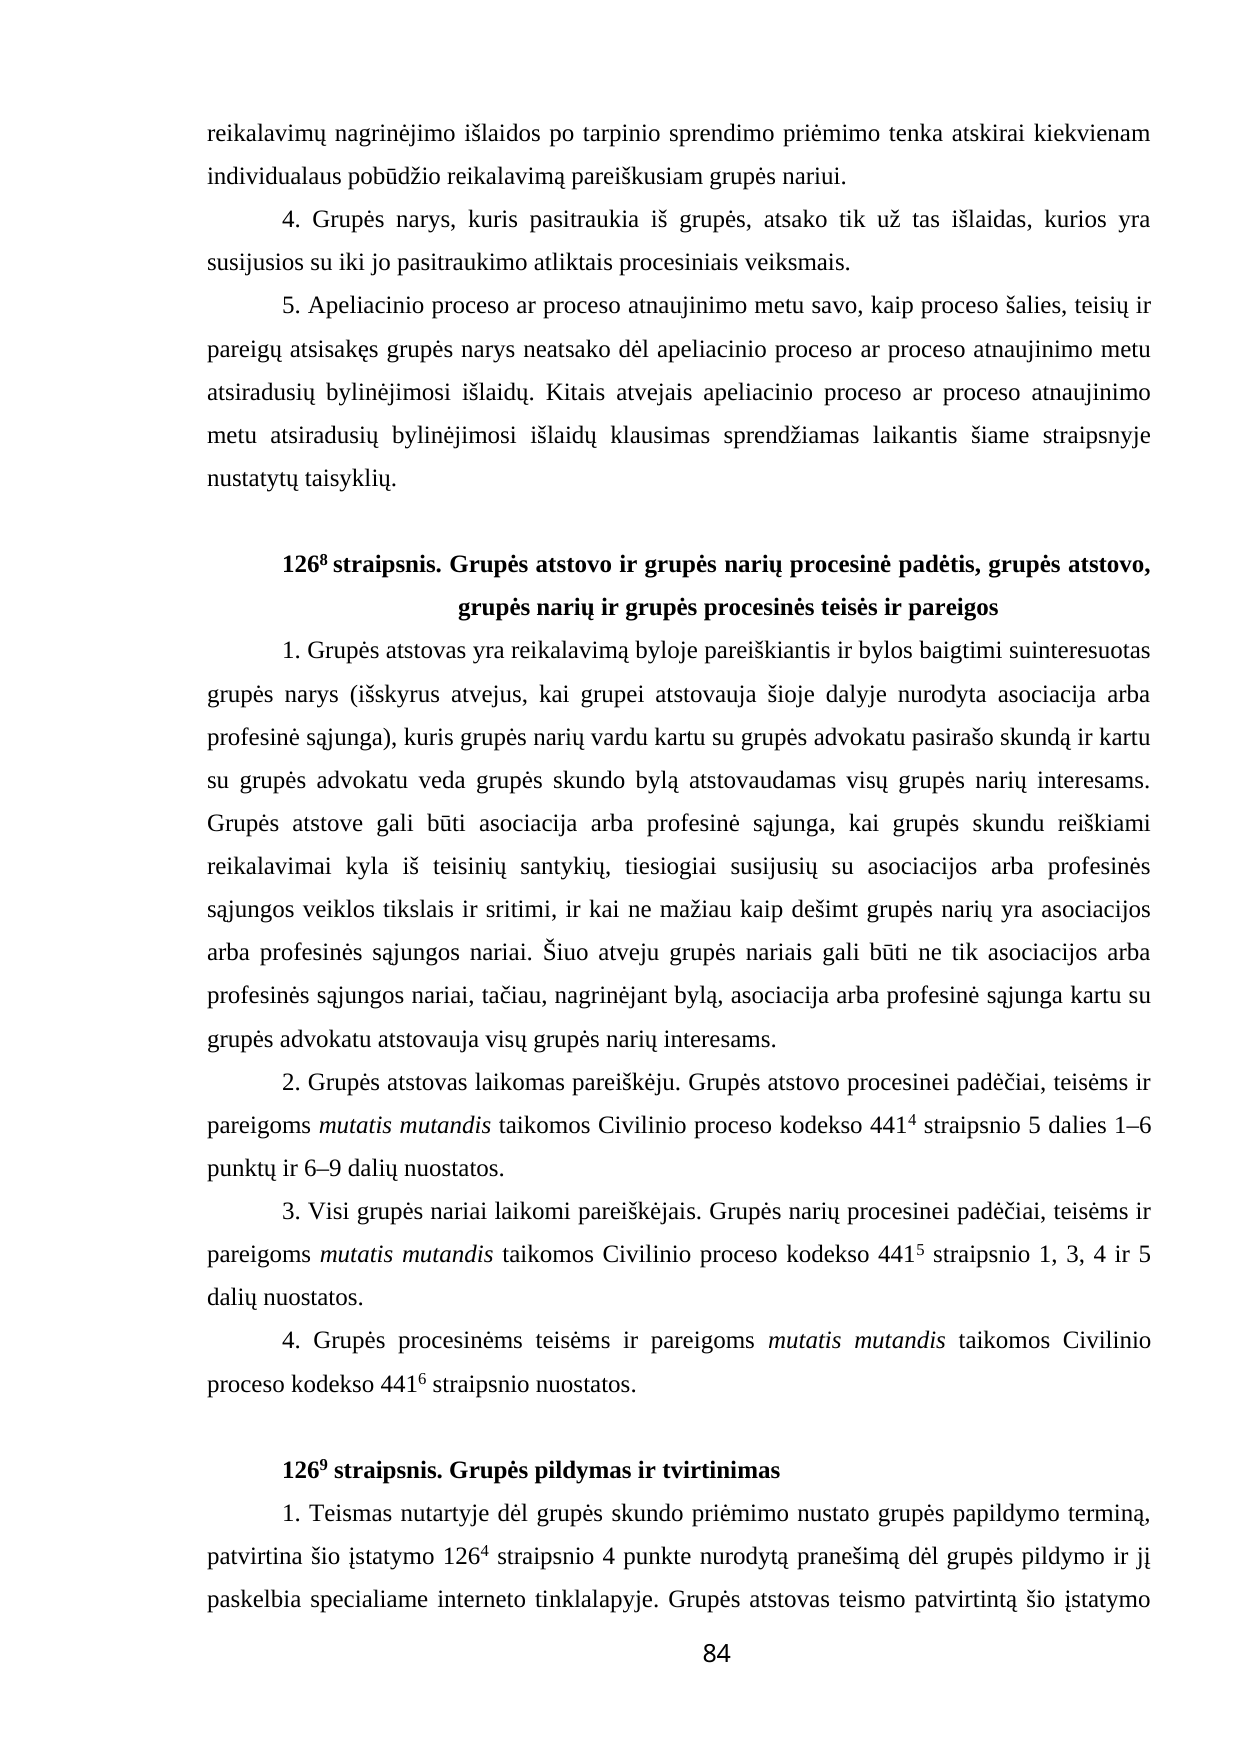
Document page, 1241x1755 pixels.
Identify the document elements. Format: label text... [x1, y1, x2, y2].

text 4. Grupės narys, kuris pasitraukia iš grupės, atsako tik už tas išlaidas, kurios yra susijusios su iki jo pasitraukimo atliktais procesiniais veiksmais. [207, 204, 1152, 276]
text 1. Grupės atstovas yra reikalavimą byloje pareiškiantis ir bylos baigtimi suinteresuotas grupės narys (išskyrus atvejus, kai grupei atstovauja šioje dalyje nurodyta asociacija arba profesinė sąjunga), kuris grupės narių vardu kartu su grupės advokatu pasirašo skundą ir kartu su grupės advokatu veda grupės skundo bylą atstovaudamas visų grupės narių interesams. Grupės atstove gali būti asociacija arba profesinė sąjunga, kai grupės skundu reiškiami reikalavimai kyla iš teisinių santykių, tiesiogiai susijusių su asociacijos arba profesinės sąjungos veiklos tikslais ir sritimi, ir kai ne mažiau kaip dešimt grupės narių yra asociacijos arba profesinės sąjungos nariai. Šiuo atveju grupės nariais gali būti ne tik asociacijos arba profesinės sąjungos nariai, tačiau, nagrinėjant bylą, asociacija arba profesinė sąjunga kartu su grupės advokatu atstovauja visų grupės narių interesams. [207, 636, 1152, 1052]
text 1269 straipsnis. Grupės pildymas ir tvirtinimas [207, 1455, 1152, 1484]
text 4. Grupės procesinėms teisėms ir pareigoms mutatis mutandis taikomos Civilinio proceso kodekso 4416 straipsnio nuostatos. [207, 1326, 1152, 1397]
text reikalavimų nagrinėjimo išlaidos po tarpinio sprendimo priėmimo tenka atskirai kiekvienam individualaus pobūdžio reikalavimą pareiškusiam grupės nariui. [207, 118, 1152, 190]
text 1. Teismas nutartyje dėl grupės skundo priėmimo nustato grupės papildymo terminą, patvirtina šio įstatymo 1264 straipsnio 4 punkte nurodytą pranešimą dėl grupės pildymo ir jį paskelbia specialiame interneto tinklalapyje. Grupės atstovas teismo patvirtintą šio įstatymo [207, 1498, 1152, 1613]
text 2. Grupės atstovas laikomas pareiškėju. Grupės atstovo procesinei padėčiai, teisėms ir pareigoms mutatis mutandis taikomos Civilinio proceso kodekso 4414 straipsnio 5 dalies 1–6 punktų ir 6–9 dalių nuostatos. [207, 1067, 1152, 1182]
text 5. Apeliacinio proceso ar proceso atnaujinimo metu savo, kaip proceso šalies, teisių ir pareigų atsisakęs grupės narys neatsako dėl apeliacinio proceso ar proceso atnaujinimo metu atsiradusių bylinėjimosi išlaidų. Kitais atvejais apeliacinio proceso ar proceso atnaujinimo metu atsiradusių bylinėjimosi išlaidų klausimas sprendžiamas laikantis šiame straipsnyje nustatytų taisyklių. [207, 291, 1152, 492]
text 3. Visi grupės nariai laikomi pareiškėjais. Grupės narių procesinei padėčiai, teisėms ir pareigoms mutatis mutandis taikomos Civilinio proceso kodekso 4415 straipsnio 1, 3, 4 ir 5 dalių nuostatos. [207, 1196, 1152, 1311]
text 1268 straipsnis. Grupės atstovo ir grupės narių procesinė padėtis, grupės atstovo, grupės narių ir grupės procesinės teisės ir pareigos [282, 549, 1152, 621]
